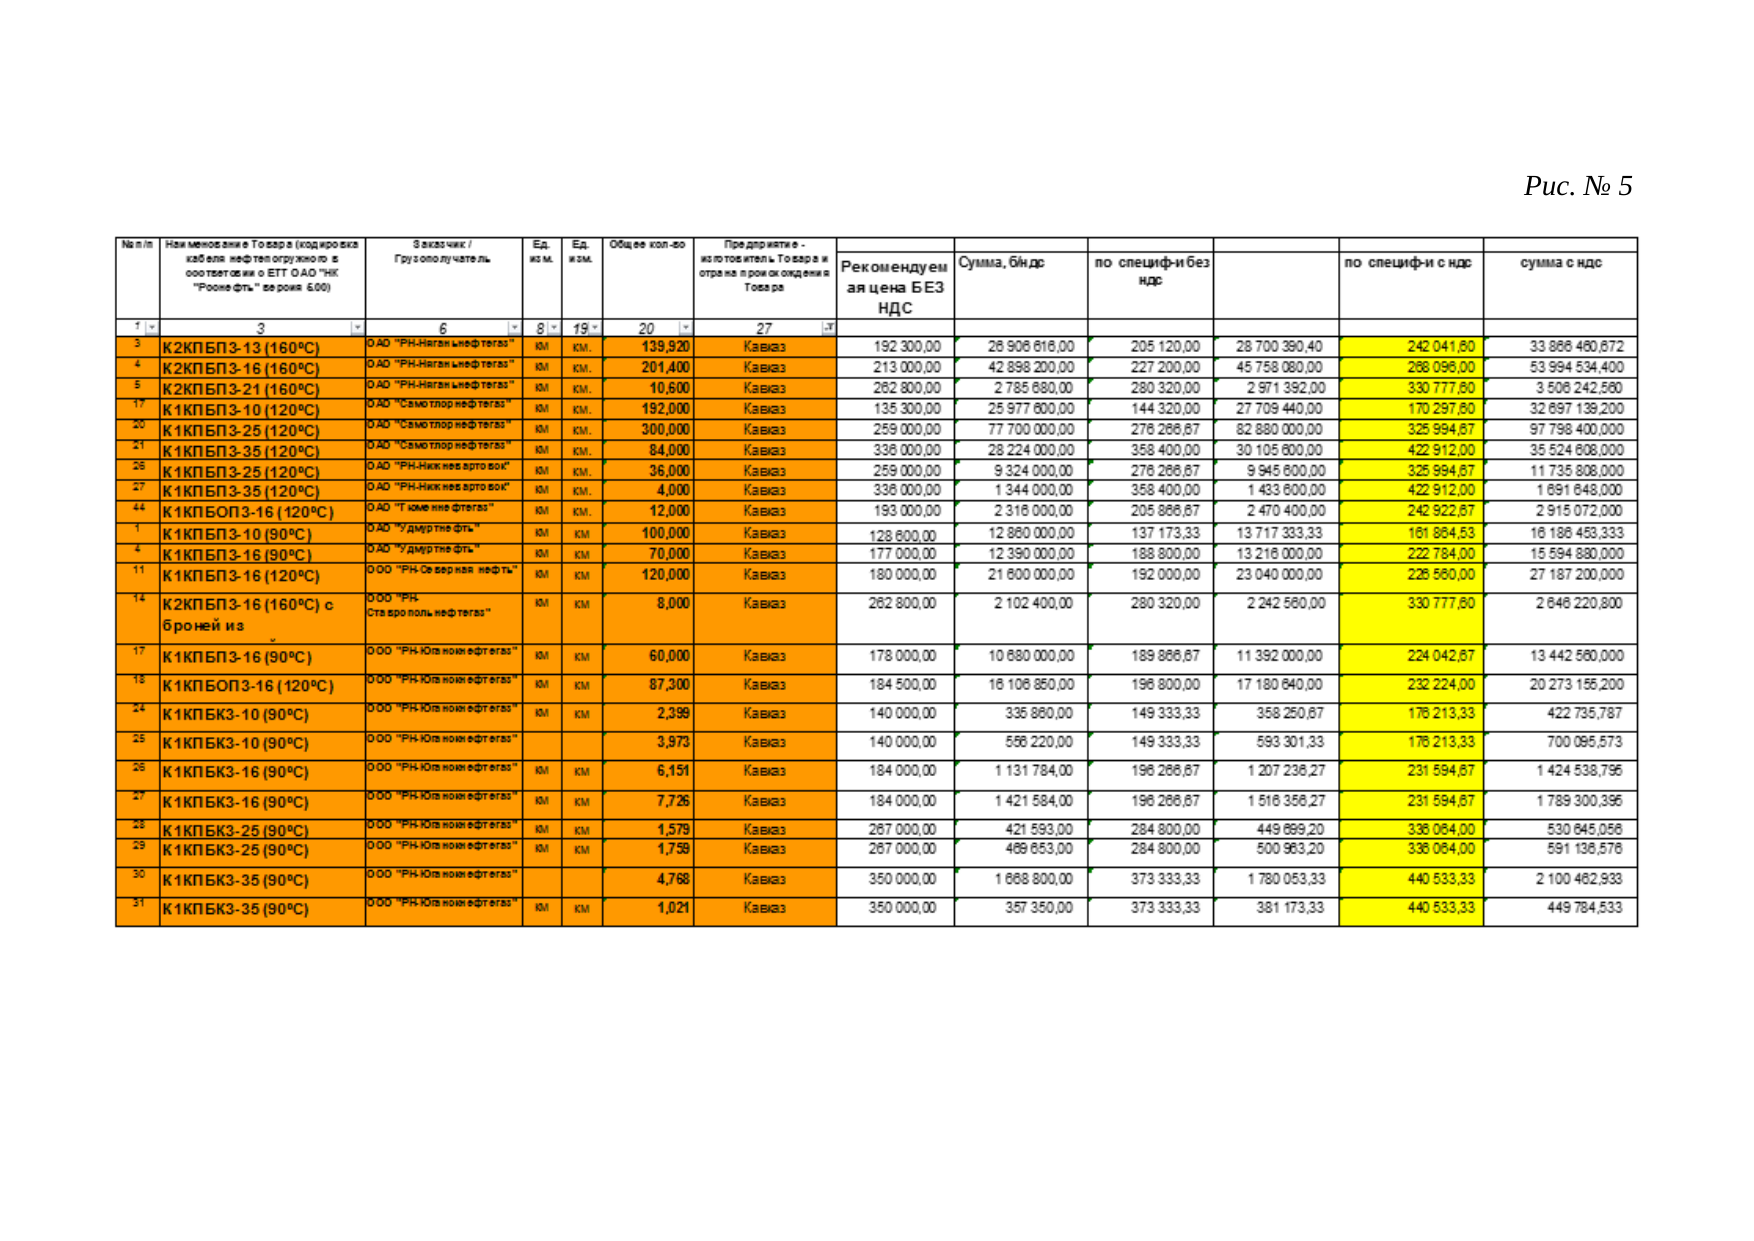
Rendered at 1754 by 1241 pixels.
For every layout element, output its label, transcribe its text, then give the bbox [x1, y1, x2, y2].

text Рис. № 5 [118, 168, 1636, 202]
picture [106, 226, 1648, 937]
